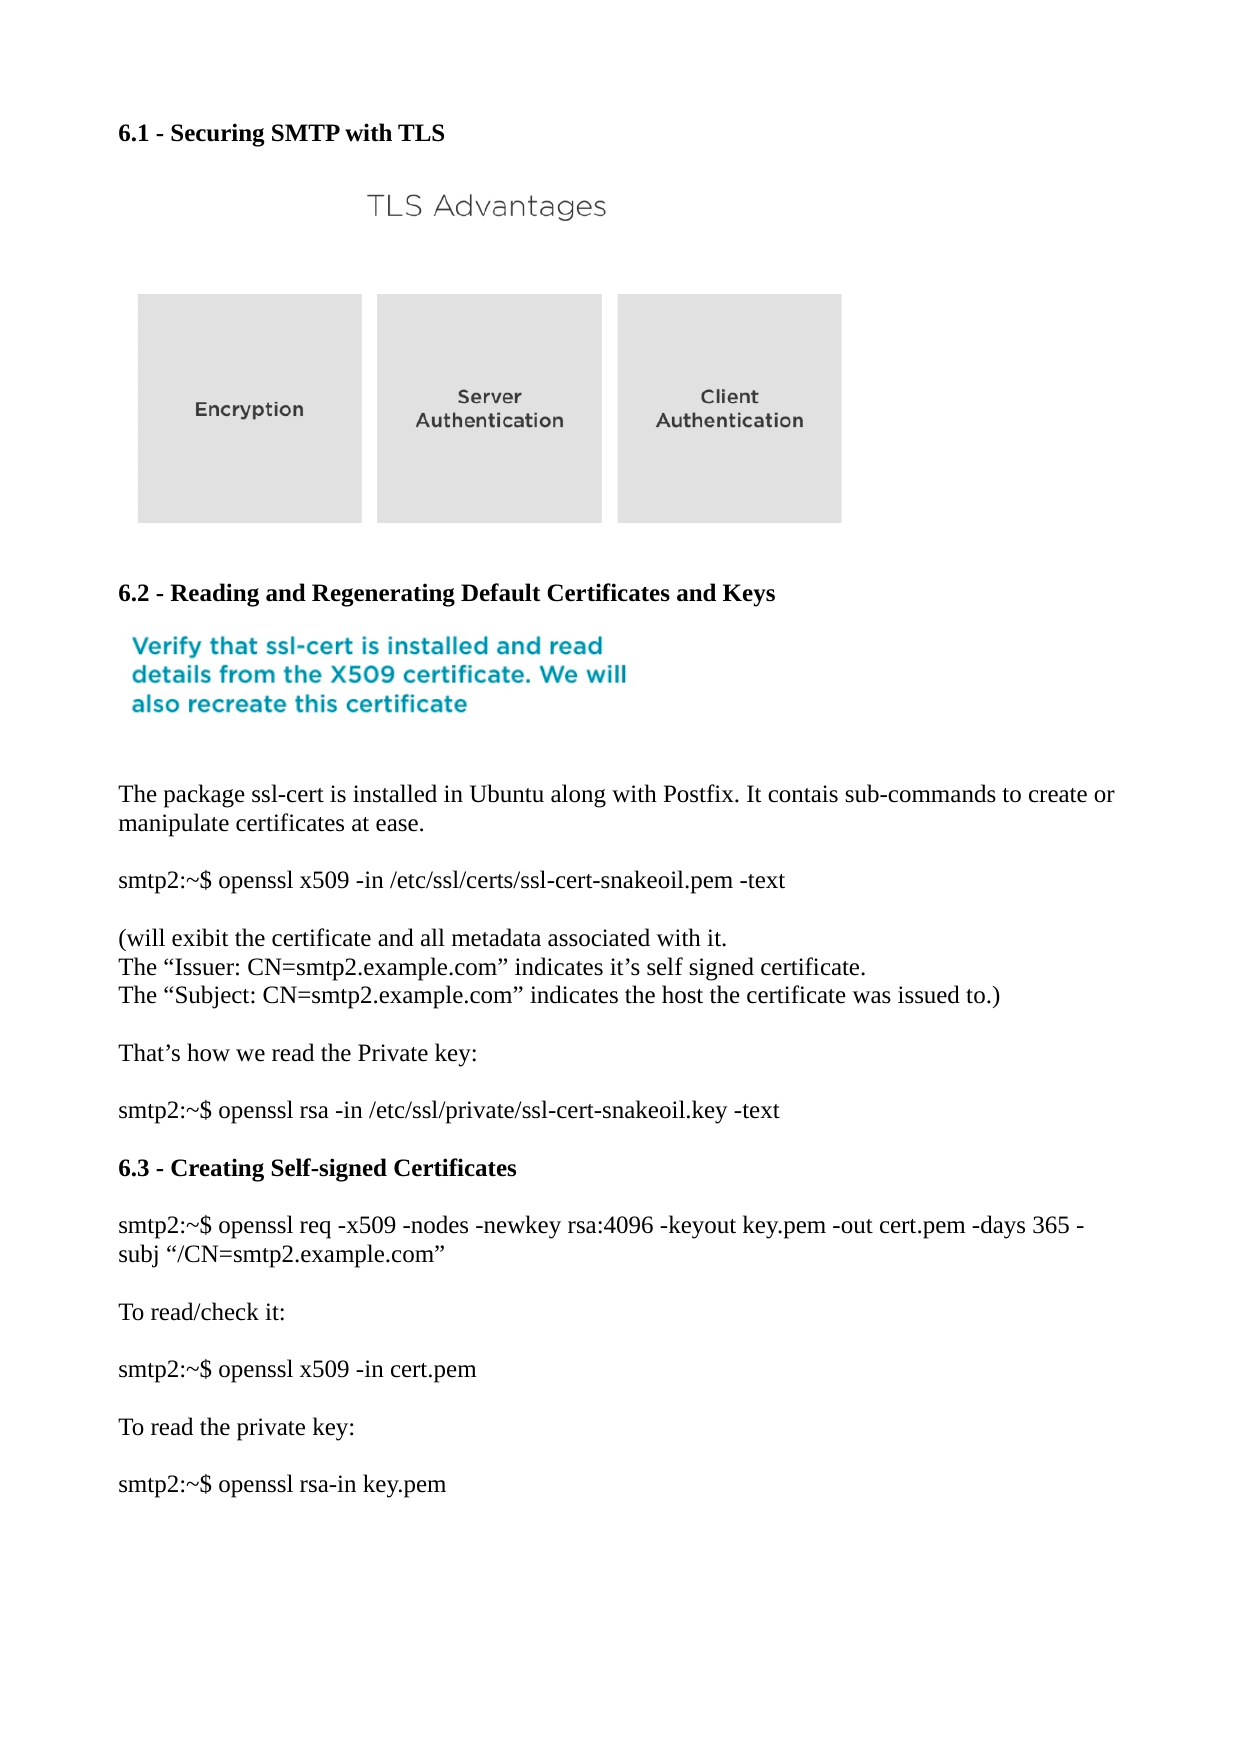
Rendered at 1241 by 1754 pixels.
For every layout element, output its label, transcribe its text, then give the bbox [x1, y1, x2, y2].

text To read/check it: [118, 1297, 1122, 1326]
text 6.1 - Securing SMTP with TLS [118, 118, 1122, 147]
text That’s how we read the Private key: [118, 1038, 1122, 1067]
text smtp2:~$ openssl req -x509 -nodes -newkey rsa:4096 -keyout key.pem -out cert.pem -days 365 -subj “/CN=smtp2.example.com” [118, 1211, 1122, 1268]
text smtp2:~$ openssl rsa -in /etc/ssl/private/ssl-cert-snakeoil.key -text [118, 1096, 1122, 1124]
picture [121, 175, 848, 531]
text 6.3 - Creating Self-signed Certificates [118, 1153, 1122, 1182]
text The “Subject: CN=smtp2.example.com” indicates the host the certificate was issued to.) [118, 981, 1122, 1009]
text smtp2:~$ openssl rsa-in key.pem [118, 1469, 1122, 1498]
text To read the private key: [118, 1412, 1122, 1441]
text smtp2:~$ openssl x509 -in cert.pem [118, 1354, 1122, 1383]
text The “Issuer: CN=smtp2.example.com” indicates it’s self signed certificate. [118, 952, 1122, 981]
text (will exibit the certificate and all metadata associated with it. [118, 923, 1122, 952]
picture [118, 629, 657, 732]
text smtp2:~$ openssl x509 -in /etc/ssl/certs/ssl-cert-snakeoil.pem -text [118, 866, 1122, 894]
text The package ssl-cert is installed in Ubuntu along with Postfix. It contais sub-commands to create or manipulate certificates at ease. [118, 779, 1122, 837]
text 6.2 - Reading and Regenerating Default Certificates and Keys [118, 578, 1122, 607]
